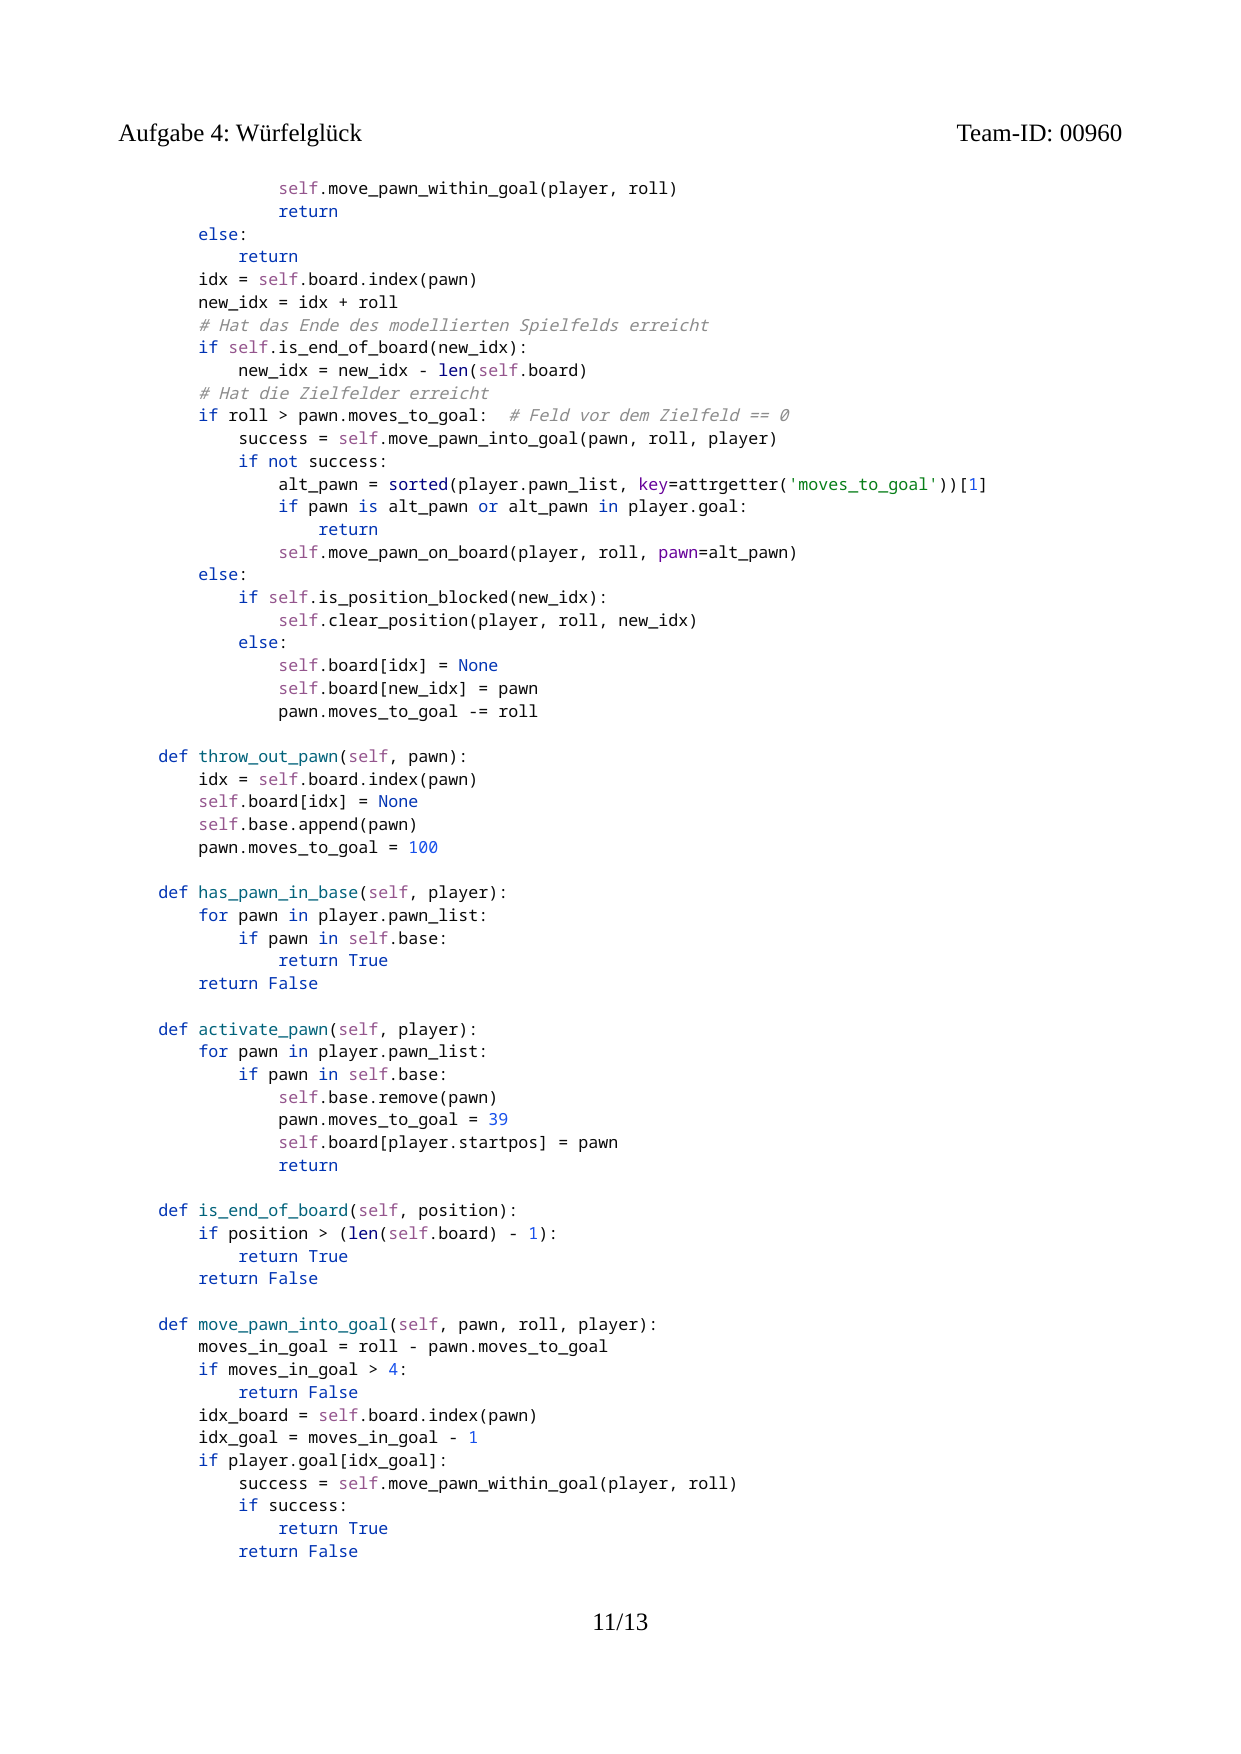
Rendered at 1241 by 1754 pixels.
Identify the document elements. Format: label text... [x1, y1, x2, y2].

text self.move_pawn_within_goal(player, roll) return else: return idx = self.board.index(pawn) new_idx = idx + roll # Hat das Ende des modellierten Spielfelds erreicht if self.is_end_of_board(new_idx): new_idx = new_idx - len(self.board) # Hat die Zielfelder erreicht if roll > pawn.moves_to_goal: # Feld vor dem Zielfeld == 0 success = self.move_pawn_into_goal(pawn, roll, player) if not success: alt_pawn = sorted(player.pawn_list, key=attrgetter('moves_to_goal'))[1] if pawn is alt_pawn or alt_pawn in player.goal: return self.move_pawn_on_board(player, roll, pawn=alt_pawn) else: if self.is_position_blocked(new_idx): self.clear_position(player, roll, new_idx) else: self.board[idx] = None self.board[new_idx] = pawn pawn.moves_to_goal -= roll def throw_out_pawn(self, pawn): idx = self.board.index(pawn) self.board[idx] = None self.base.append(pawn) pawn.moves_to_goal = 100 def has_pawn_in_base(self, player): for pawn in player.pawn_list: if pawn in self.base: return True return False def activate_pawn(self, player): for pawn in player.pawn_list: if pawn in self.base: self.base.remove(pawn) pawn.moves_to_goal = 39 self.board[player.startpos] = pawn return def is_end_of_board(self, position): if position > (len(self.board) - 1): return True return False def move_pawn_into_goal(self, pawn, roll, player): moves_in_goal = roll - pawn.moves_to_goal if moves_in_goal > 4: return False idx_board = self.board.index(pawn) idx_goal = moves_in_goal - 1 if player.goal[idx_goal]: success = self.move_pawn_within_goal(player, roll) if success: return True return False [118, 177, 1122, 1562]
